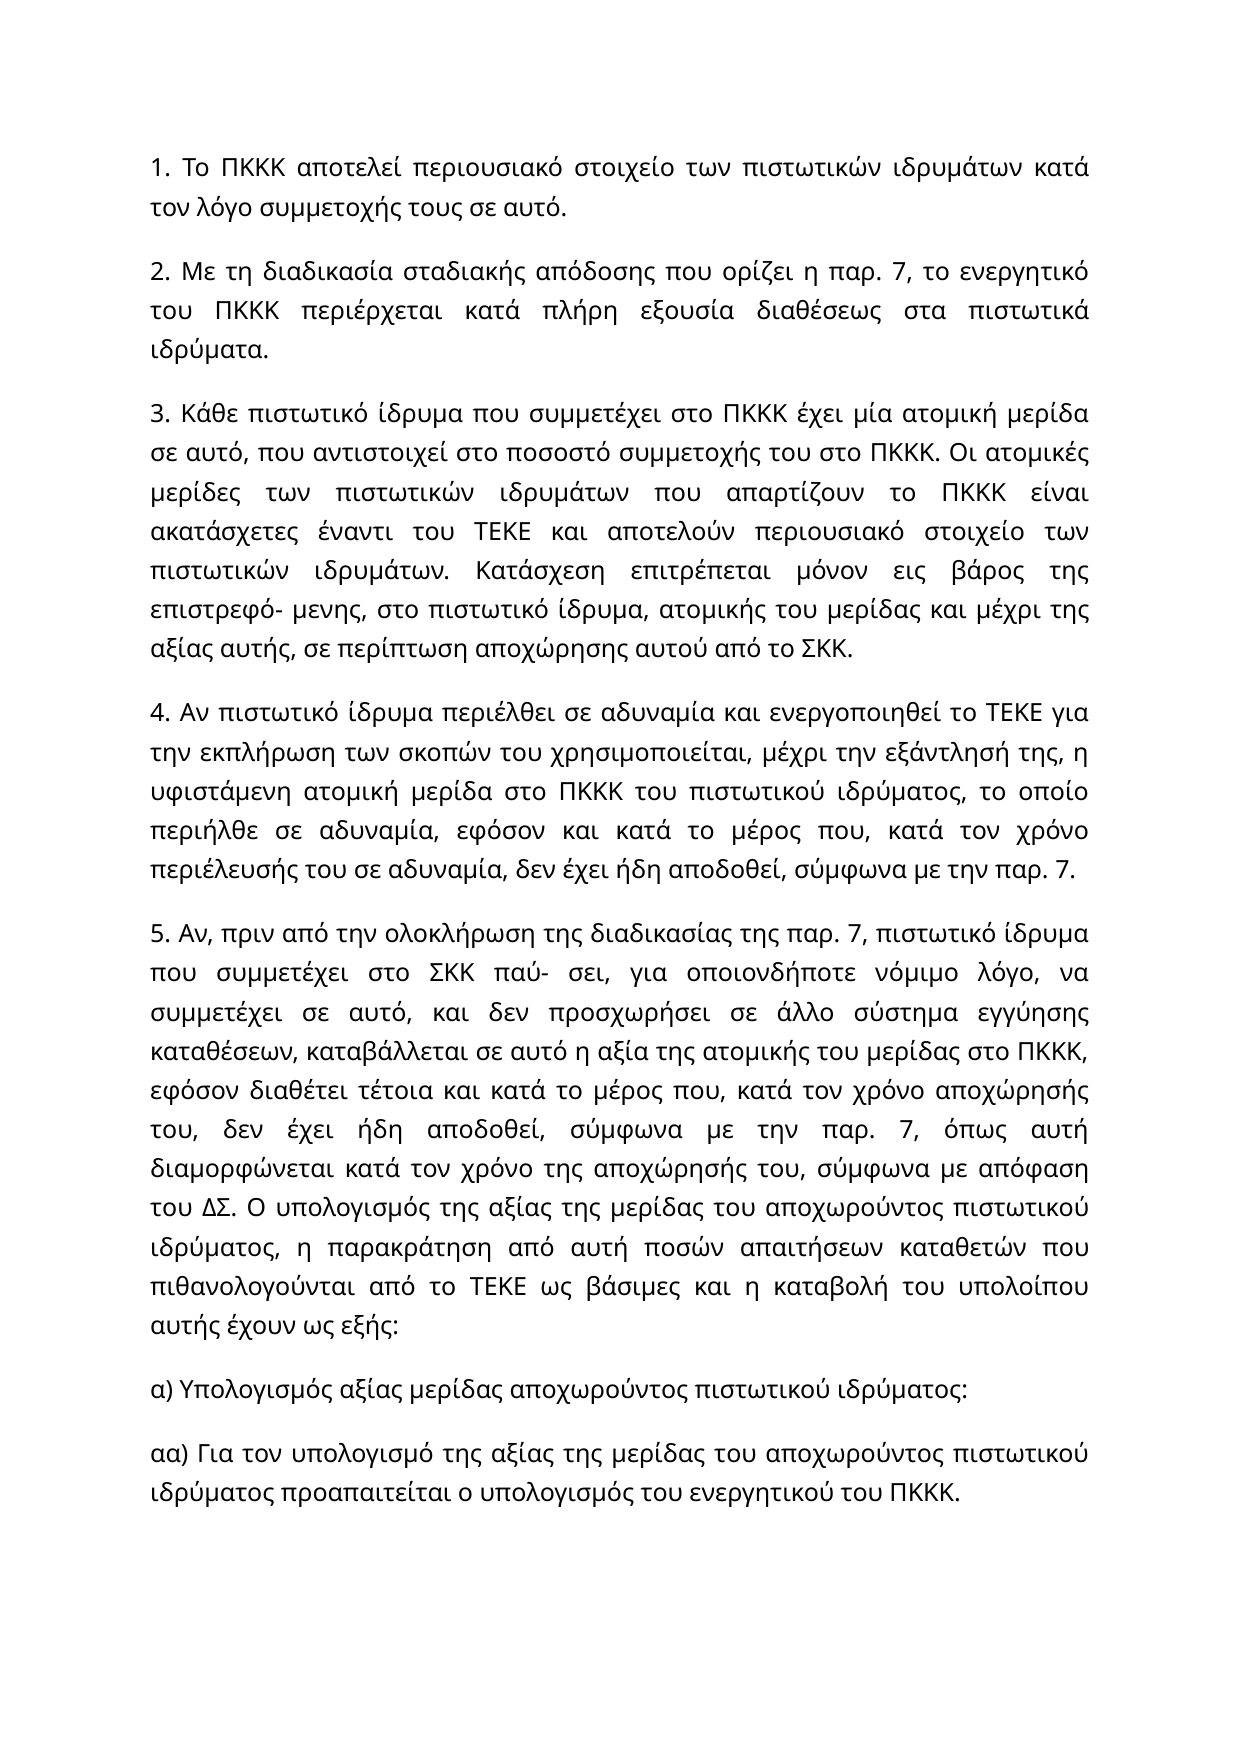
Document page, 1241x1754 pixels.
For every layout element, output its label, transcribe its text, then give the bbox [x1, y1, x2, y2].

text 3. Κάθε πιστωτικό ίδρυμα που συμμετέχει στο ΠΚΚΚ έχει μία ατομική μερίδα σε αυτό, που αντιστοιχεί στο ποσοστό συμμετοχής του στο ΠΚΚΚ. Οι ατομικές μερίδες των πιστωτικών ιδρυμάτων που απαρτίζουν το ΠΚΚΚ είναι ακατάσχετες έναντι του ΤΕΚΕ και αποτελούν περιουσιακό στοιχείο των πιστωτικών ιδρυμάτων. Κατάσχεση επιτρέπεται μόνον εις βάρος της επιστρεφό- μενης, στο πιστωτικό ίδρυμα, ατομικής του μερίδας και μέχρι της αξίας αυτής, σε περίπτωση αποχώρησης αυτού από το ΣΚΚ. [150, 396, 1090, 665]
text 2. Με τη διαδικασία σταδιακής απόδοσης που ορίζει η παρ. 7, το ενεργητικό του ΠΚΚΚ περιέρχεται κατά πλήρη εξουσία διαθέσεως στα πιστωτικά ιδρύματα. [150, 253, 1090, 366]
text α) Υπολογισμός αξίας μερίδας αποχωρούντος πιστωτικού ιδρύματος: [150, 1372, 1090, 1406]
text 1. Το ΠΚΚΚ αποτελεί περιουσιακό στοιχείο των πιστωτικών ιδρυμάτων κατά τον λόγο συμμετοχής τους σε αυτό. [150, 150, 1090, 223]
text αα) Για τον υπολογισμό της αξίας της μερίδας του αποχωρούντος πιστωτικού ιδρύματος προαπαιτείται ο υπολογισμός του ενεργητικού του ΠΚΚΚ. [150, 1436, 1090, 1509]
text 5. Αν, πριν από την ολοκλήρωση της διαδικασίας της παρ. 7, πιστωτικό ίδρυμα που συμμετέχει στο ΣΚΚ παύ- σει, για οποιονδήποτε νόμιμο λόγο, να συμμετέχει σε αυτό, και δεν προσχωρήσει σε άλλο σύστημα εγγύησης καταθέσεων, καταβάλλεται σε αυτό η αξία της ατομικής του μερίδας στο ΠΚΚΚ, εφόσον διαθέτει τέτοια και κατά το μέρος που, κατά τον χρόνο αποχώρησής του, δεν έχει ήδη αποδοθεί, σύμφωνα με την παρ. 7, όπως αυτή διαμορφώνεται κατά τον χρόνο της αποχώρησής του, σύμφωνα με απόφαση του ΔΣ. Ο υπολογισμός της αξίας της μερίδας του αποχωρούντος πιστωτικού ιδρύματος, η παρακράτηση από αυτή ποσών απαιτήσεων καταθετών που πιθανολογούνται από το ΤΕΚΕ ως βάσιμες και η καταβολή του υπολοίπου αυτής έχουν ως εξής: [150, 916, 1090, 1342]
text 4. Αν πιστωτικό ίδρυμα περιέλθει σε αδυναμία και ενεργοποιηθεί το ΤΕΚΕ για την εκπλήρωση των σκοπών του χρησιμοποιείται, μέχρι την εξάντλησή της, η υφιστάμενη ατομική μερίδα στο ΠΚΚΚ του πιστωτικού ιδρύματος, το οποίο περιήλθε σε αδυναμία, εφόσον και κατά το μέρος που, κατά τον χρόνο περιέλευσής του σε αδυναμία, δεν έχει ήδη αποδοθεί, σύμφωνα με την παρ. 7. [150, 695, 1090, 886]
